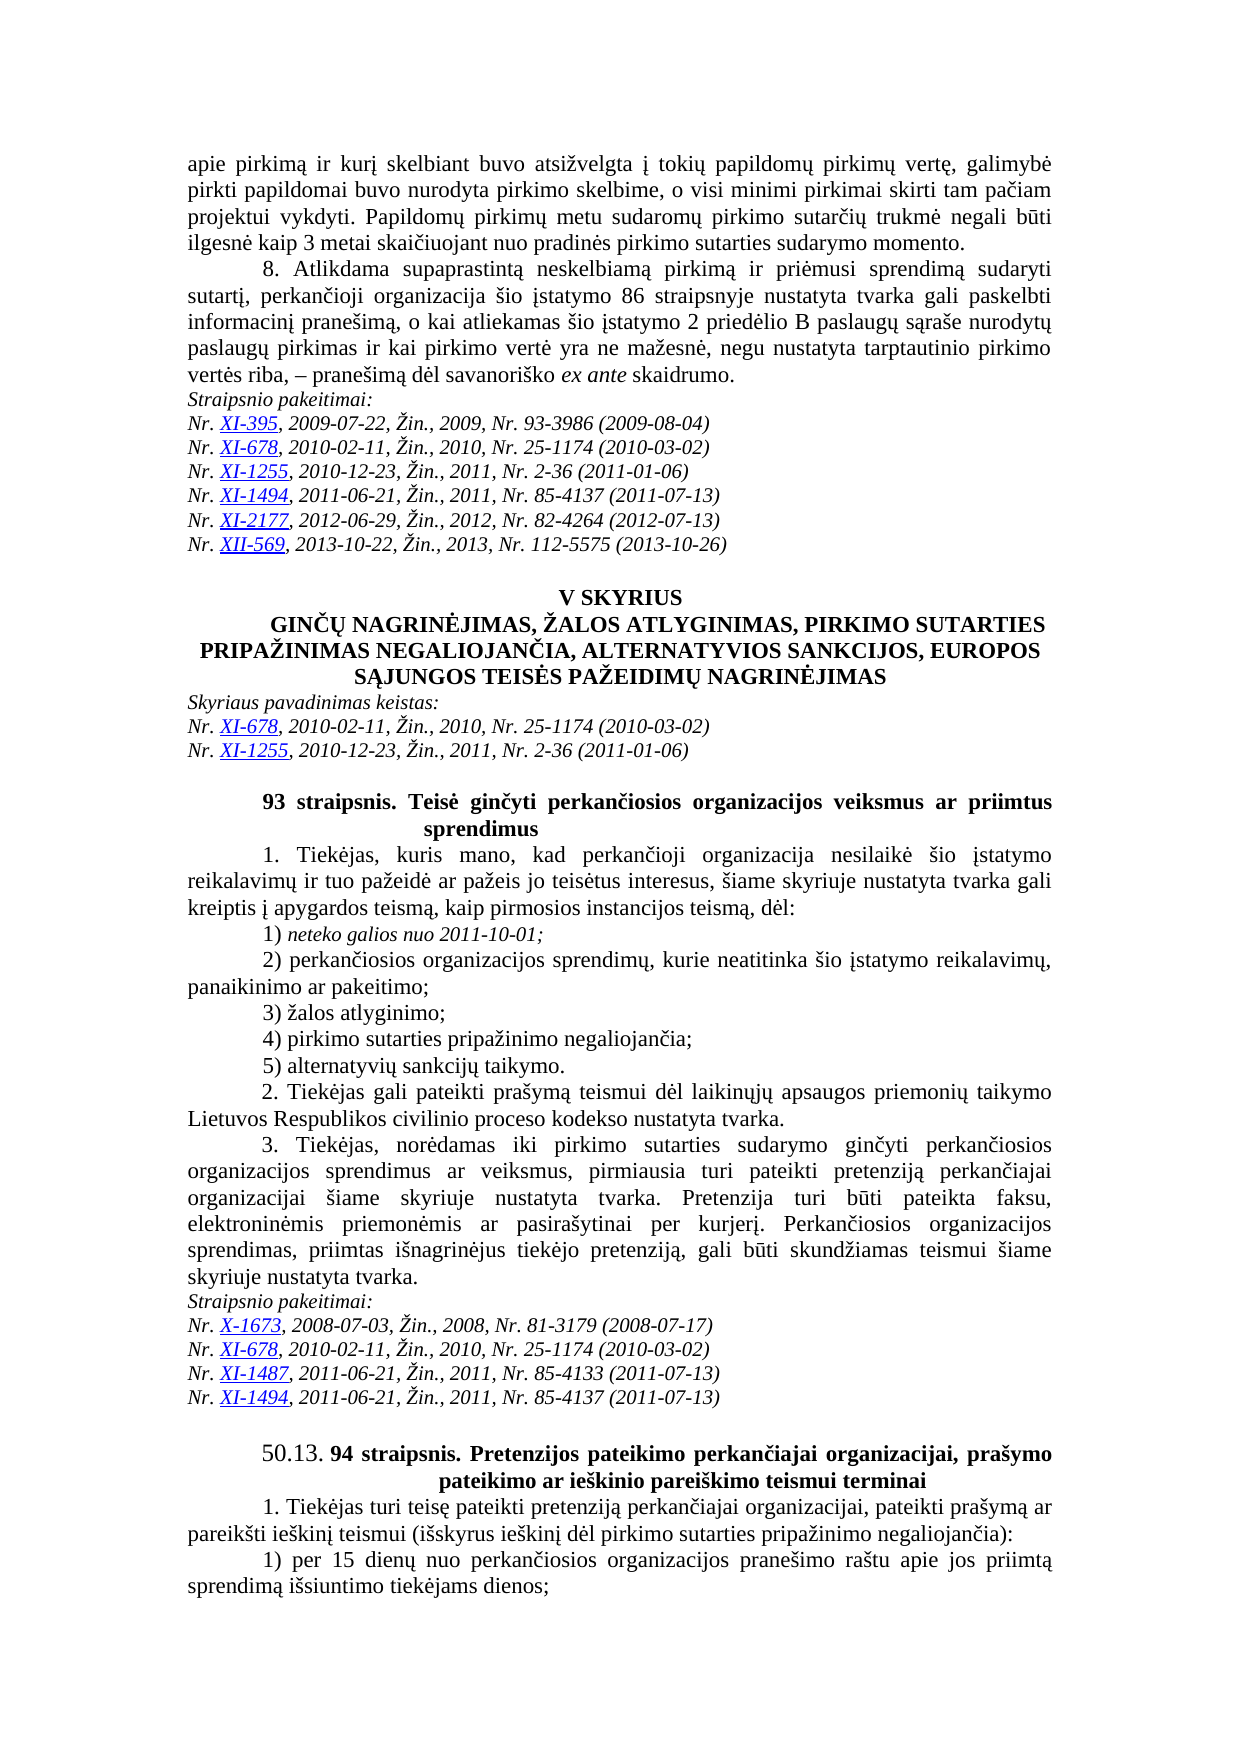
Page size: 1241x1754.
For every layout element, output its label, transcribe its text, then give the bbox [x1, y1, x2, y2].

text Nr. XI-1487, 2011-06-21, Žin., 2011, Nr. 85-4133 (2011-07-13) [187, 1361, 1053, 1385]
text 3. Tiekėjas, norėdamas iki pirkimo sutarties sudarymo ginčyti perkančiosios organizacijos sprendimus ar veiksmus, pirmiausia turi pateikti pretenziją perkančiajai organizacijai šiame skyriuje nustatyta tvarka. Pretenzija turi būti pateikta faksu, elektroninėmis priemonėmis ar pasirašytinai per kurjerį. Perkančiosios organizacijos sprendimas, priimtas išnagrinėjus tiekėjo pretenziją, gali būti skundžiamas teismui šiame skyriuje nustatyta tvarka. [187, 1131, 1053, 1289]
text apie pirkimą ir kurį skelbiant buvo atsižvelgta į tokių papildomų pirkimų vertę, galimybė pirkti papildomai buvo nurodyta pirkimo skelbime, o visi minimi pirkimai skirti tam pačiam projektui vykdyti. Papildomų pirkimų metu sudaromų pirkimo sutarčių trukmė negali būti ilgesnė kaip 3 metai skaičiuojant nuo pradinės pirkimo sutarties sudarymo momento. [187, 150, 1053, 255]
text Nr. XI-1255, 2010-12-23, Žin., 2011, Nr. 2-36 (2011-01-06) [187, 738, 1053, 762]
text GINČŲ NAGRINĖJIMAS, ŽALOS ATLYGINIMAS, PIRKIMO SUTARTIES PRIPAŽINIMAS NEGALIOJANČIA, ALTERNATYVIOS SANKCIJOS, EUROPOS SĄJUNGOS TEISĖS PAŽEIDIMŲ NAGRINĖJIMAS [187, 611, 1053, 690]
text 5) alternatyvių sankcijų taikymo. [187, 1052, 1053, 1078]
text Nr. XI-678, 2010-02-11, Žin., 2010, Nr. 25-1174 (2010-03-02) [187, 1337, 1053, 1361]
text 8. Atlikdama supaprastintą neskelbiamą pirkimą ir priėmusi sprendimą sudaryti sutartį, perkančioji organizacija šio įstatymo 86 straipsnyje nustatyta tvarka gali paskelbti informacinį pranešimą, o kai atliekamas šio įstatymo 2 priedėlio B paslaugų sąraše nurodytų paslaugų pirkimas ir kai pirkimo vertė yra ne mažesnė, negu nustatyta tarptautinio pirkimo vertės riba, – pranešimą dėl savanoriško ex ante skaidrumo. [187, 255, 1053, 387]
text Nr. XI-678, 2010-02-11, Žin., 2010, Nr. 25-1174 (2010-03-02) [187, 714, 1053, 738]
subtitle 94 straipsnis. Pretenzijos pateikimo perkančiajai organizacijai, prašymo pateikimo ar ieškinio pareiškimo teismui terminai [261, 1438, 1053, 1493]
text 1. Tiekėjas turi teisę pateikti pretenziją perkančiajai organizacijai, pateikti prašymą ar pareikšti ieškinį teismui (išskyrus ieškinį dėl pirkimo sutarties pripažinimo negaliojančia): [187, 1493, 1053, 1546]
text 1. Tiekėjas, kuris mano, kad perkančioji organizacija nesilaikė šio įstatymo reikalavimų ir tuo pažeidė ar pažeis jo teisėtus interesus, šiame skyriuje nustatyta tvarka gali kreiptis į apygardos teismą, kaip pirmosios instancijos teismą, dėl: [187, 841, 1053, 920]
text Nr. XI-395, 2009-07-22, Žin., 2009, Nr. 93-3986 (2009-08-04) [187, 411, 1053, 435]
text V SKYRIUS [187, 584, 1053, 611]
text 2) perkančiosios organizacijos sprendimų, kurie neatitinka šio įstatymo reikalavimų, panaikinimo ar pakeitimo; [187, 946, 1053, 999]
text Straipsnio pakeitimai: [187, 1289, 1053, 1313]
text 1) per 15 dienų nuo perkančiosios organizacijos pranešimo raštu apie jos priimtą sprendimą išsiuntimo tiekėjams dienos; [187, 1546, 1053, 1599]
text Nr. XI-1255, 2010-12-23, Žin., 2011, Nr. 2-36 (2011-01-06) [187, 459, 1053, 483]
text Skyriaus pavadinimas keistas: [187, 690, 1053, 714]
text 1) neteko galios nuo 2011-10-01; [187, 920, 1053, 946]
text Nr. XI-1494, 2011-06-21, Žin., 2011, Nr. 85-4137 (2011-07-13) [187, 483, 1053, 507]
text Nr. XI-1494, 2011-06-21, Žin., 2011, Nr. 85-4137 (2011-07-13) [187, 1385, 1053, 1409]
text 4) pirkimo sutarties pripažinimo negaliojančia; [187, 1026, 1053, 1052]
text Nr. XII-569, 2013-10-22, Žin., 2013, Nr. 112-5575 (2013-10-26) [187, 532, 1053, 556]
text Straipsnio pakeitimai: [187, 387, 1053, 411]
text 2. Tiekėjas gali pateikti prašymą teismui dėl laikinųjų apsaugos priemonių taikymo Lietuvos Respublikos civilinio proceso kodekso nustatyta tvarka. [187, 1078, 1053, 1131]
text 93 straipsnis. Teisė ginčyti perkančiosios organizacijos veiksmus ar priimtus sprendimus [262, 788, 1053, 841]
text Nr. XI-678, 2010-02-11, Žin., 2010, Nr. 25-1174 (2010-03-02) [187, 435, 1053, 459]
text 3) žalos atlyginimo; [187, 999, 1053, 1026]
text Nr. X-1673, 2008-07-03, Žin., 2008, Nr. 81-3179 (2008-07-17) [187, 1313, 1053, 1337]
text Nr. XI-2177, 2012-06-29, Žin., 2012, Nr. 82-4264 (2012-07-13) [187, 507, 1053, 532]
